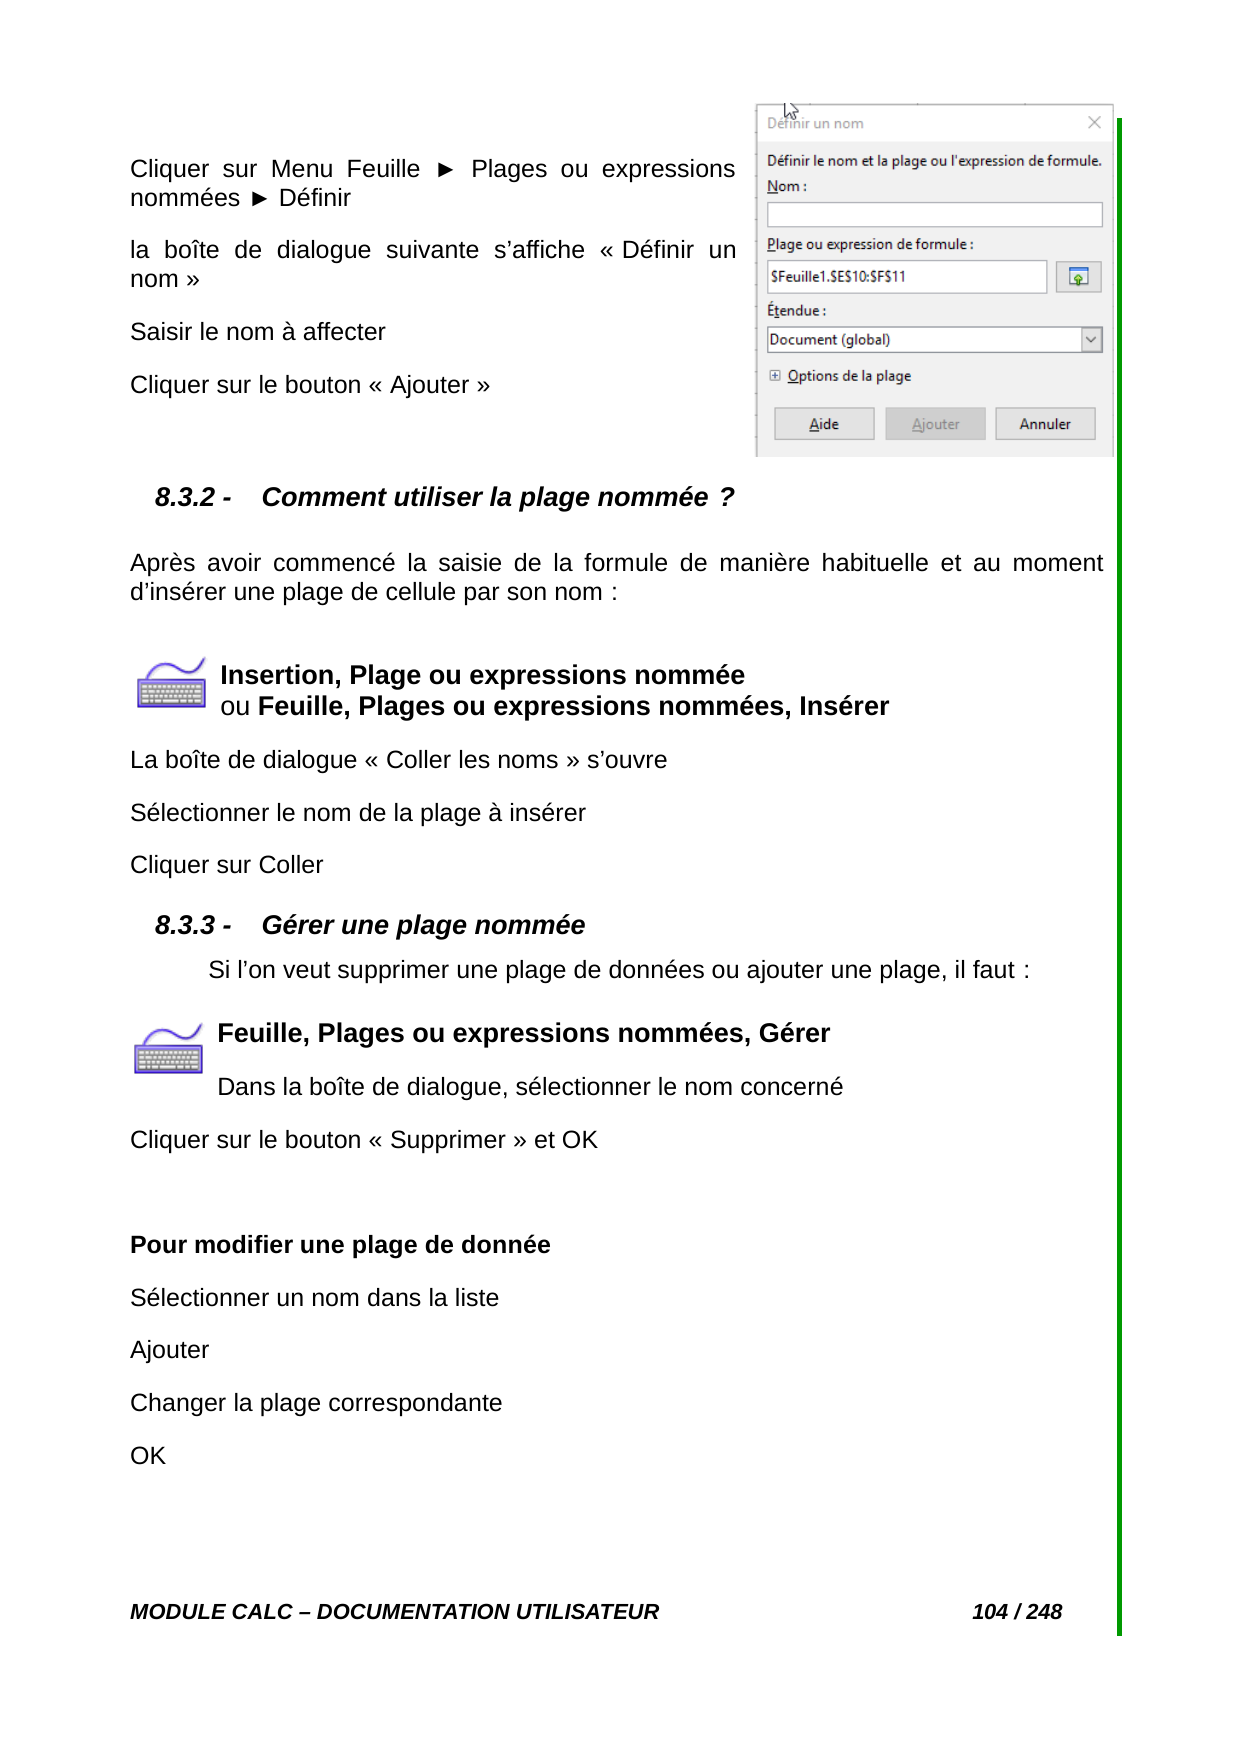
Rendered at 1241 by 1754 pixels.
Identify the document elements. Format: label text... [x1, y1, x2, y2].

text Changer la plage correspondante [130, 1388, 1105, 1417]
text Ajouter [130, 1335, 1105, 1364]
text Pour modifier une plage de donnée [130, 1230, 1105, 1259]
picture [754, 103, 1114, 457]
picture [133, 646, 209, 722]
subtitle Gérer une plage nommée [155, 909, 1105, 940]
text Feuille, Plages ou expressions nommées, Gérer [206, 1017, 1105, 1048]
text Dans la boîte de dialogue, sélectionner le nom concerné [130, 1072, 1105, 1101]
text Cliquer sur le bouton « Ajouter » [130, 370, 754, 399]
text Après avoir commencé la saisie de la formule de manière habituelle et au moment d’insérer une plage de cellule par son nom : [130, 548, 1105, 606]
text Sélectionner un nom dans la liste [130, 1283, 1105, 1312]
text Cliquer sur Coller [130, 850, 1105, 879]
text Saisir le nom à affecter [130, 317, 754, 346]
text ou Feuille, Plages ou expressions nommées, Insérer [209, 690, 1105, 721]
text La boîte de dialogue « Coller les noms » s’ouvre [130, 745, 1105, 774]
text OK [130, 1441, 1105, 1470]
text Si l’on veut supprimer une plage de données ou ajouter une plage, il faut : [208, 952, 1105, 984]
text Cliquer sur Menu Feuille ► Plages ou expressions nommées ► Définir [130, 153, 754, 212]
picture [130, 1012, 206, 1088]
text Sélectionner le nom de la plage à insérer [130, 797, 1105, 826]
text Cliquer sur le bouton « Supprimer » et OK [130, 1124, 1105, 1153]
subtitle Comment utiliser la plage nommée ? [155, 481, 1105, 512]
text Insertion, Plage ou expressions nommée [209, 659, 1105, 690]
text la boîte de dialogue suivante s’affiche « Définir un nom » [130, 235, 754, 293]
